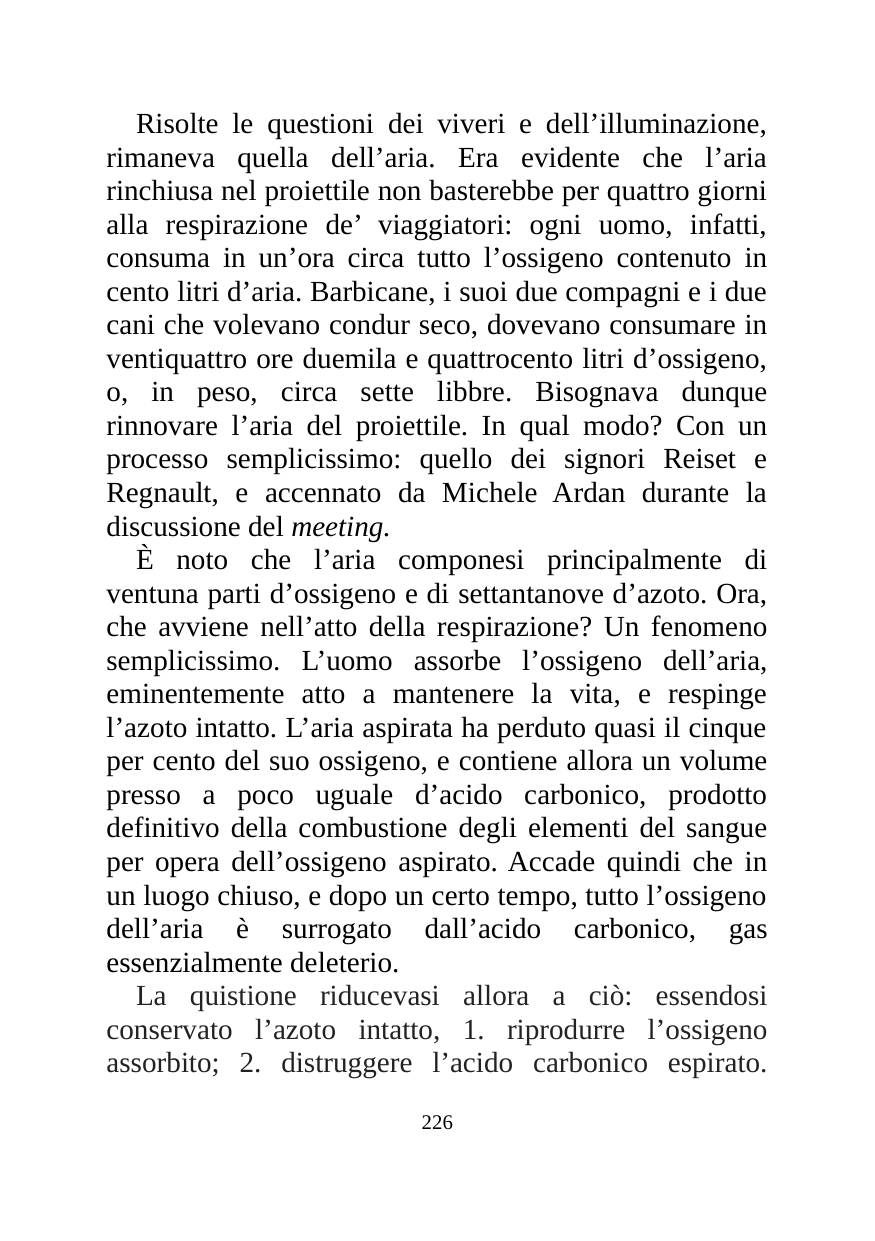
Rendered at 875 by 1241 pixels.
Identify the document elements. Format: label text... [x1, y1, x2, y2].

text Risolte le questioni dei viveri e dell’illuminazione, rimaneva quella dell’aria. Era evidente che l’aria rinchiusa nel proiettile non basterebbe per quattro giorni alla respirazione de’ viaggiatori: ogni uomo, infatti, consuma in un’ora circa tutto l’ossigeno contenuto in cento litri d’aria. Barbicane, i suoi due compagni e i due cani che volevano condur seco, dovevano consumare in ventiquattro ore duemila e quattrocento litri d’ossigeno, o, in peso, circa sette libbre. Bisognava dunque rinnovare l’aria del proiettile. In qual modo? Con un processo semplicissimo: quello dei signori Reiset e Regnault, e accennato da Michele Ardan durante la discussione del meeting. [106, 106, 768, 542]
text La quistione riducevasi allora a ciò: essendosi conservato l’azoto intatto, 1. riprodurre l’ossigeno assorbito; 2. distruggere l’acido carbonico espirato. [106, 978, 768, 1079]
text È noto che l’aria componesi principalmente di ventuna parti d’ossigeno e di settantanove d’azoto. Ora, che avviene nell’atto della respirazione? Un fenomeno semplicissimo. L’uomo assorbe l’ossigeno dell’aria, eminentemente atto a mantenere la vita, e respinge l’azoto intatto. L’aria aspirata ha perduto quasi il cinque per cento del suo ossigeno, e contiene allora un volume presso a poco uguale d’acido carbonico, prodotto definitivo della combustione degli elementi del sangue per opera dell’ossigeno aspirato. Accade quindi che in un luogo chiuso, e dopo un certo tempo, tutto l’ossigeno dell’aria è surrogato dall’acido carbonico, gas essenzialmente deleterio. [106, 542, 768, 978]
